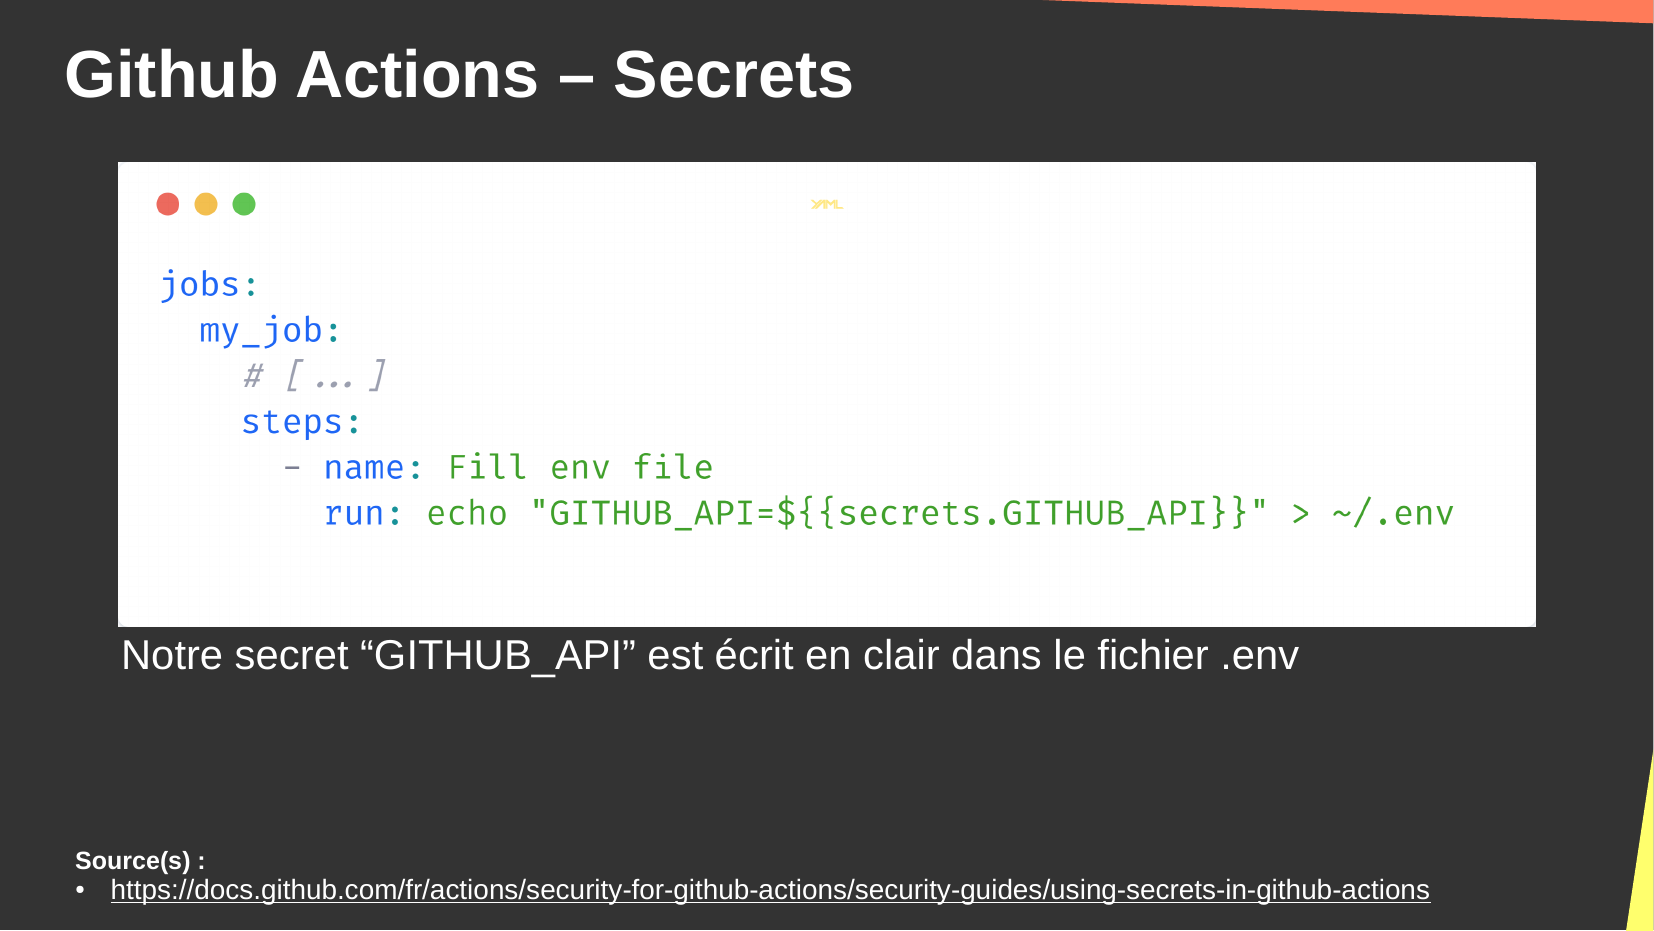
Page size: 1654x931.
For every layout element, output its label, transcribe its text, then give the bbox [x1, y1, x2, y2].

text_box Source(s) : https://docs.github.com/fr/actions/security-for-github-actions/security-guides/using-secrets-in-github-actions [60, 806, 1607, 914]
text_box Notre secret “GITHUB_API” est écrit en clair dans le fichier .env [106, 624, 1477, 697]
title Github Actions – Secrets [64, 37, 1471, 113]
picture [118, 162, 1536, 627]
text_box [1042, 0, 1654, 24]
text_box [1626, 745, 1654, 931]
